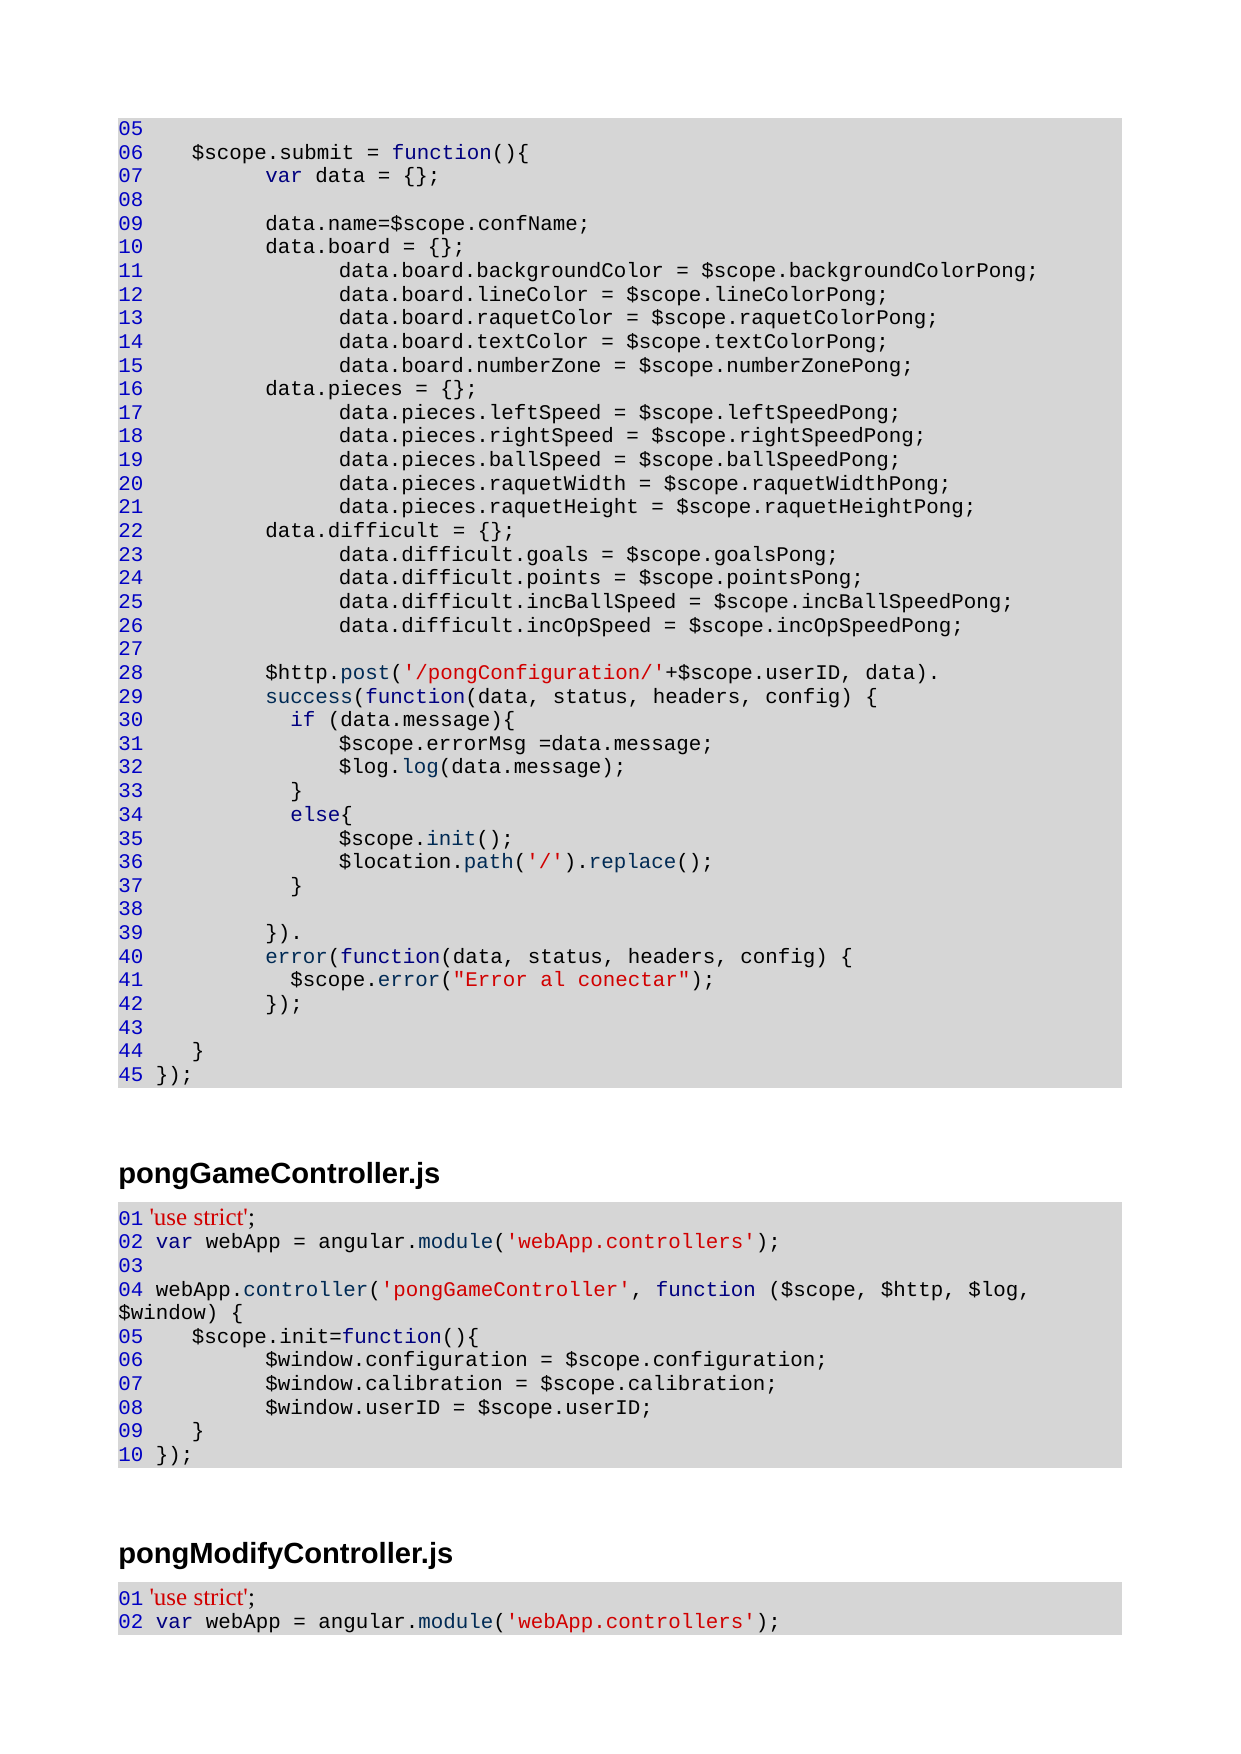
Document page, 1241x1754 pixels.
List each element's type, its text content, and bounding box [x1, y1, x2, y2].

text 27 [118, 638, 1122, 662]
text 23 data.difficult.goals = $scope.goalsPong; [118, 544, 1122, 567]
text 45 }); [118, 1064, 1122, 1088]
text 10 data.board = {}; [118, 236, 1122, 260]
text 02 var webApp = angular.module('webApp.controllers'); [118, 1231, 1122, 1255]
text 14 data.board.textColor = $scope.textColorPong; [118, 331, 1122, 354]
text 07 $window.calibration = $scope.calibration; [118, 1373, 1122, 1397]
text 24 data.difficult.points = $scope.pointsPong; [118, 567, 1122, 591]
text 33 } [118, 780, 1122, 804]
text 39 }). [118, 922, 1122, 946]
text 34 else{ [118, 804, 1122, 827]
text 09 } [118, 1420, 1122, 1444]
text 11 data.board.backgroundColor = $scope.backgroundColorPong; [118, 260, 1122, 284]
text 05 $scope.init=function(){ [118, 1326, 1122, 1349]
text 17 data.pieces.leftSpeed = $scope.leftSpeedPong; [118, 402, 1122, 426]
text 40 error(function(data, status, headers, config) { [118, 946, 1122, 969]
text 07 var data = {}; [118, 165, 1122, 189]
text 08 [118, 189, 1122, 213]
text 38 [118, 898, 1122, 922]
text 06 $scope.submit = function(){ [118, 142, 1122, 165]
subtitle pongGameController.js [118, 1156, 1122, 1189]
text 12 data.board.lineColor = $scope.lineColorPong; [118, 284, 1122, 307]
text 31 $scope.errorMsg =data.message; [118, 733, 1122, 757]
subtitle pongModifyController.js [118, 1536, 1122, 1569]
text 10 }); [118, 1444, 1122, 1468]
text 08 $window.userID = $scope.userID; [118, 1397, 1122, 1420]
text 35 $scope.init(); [118, 827, 1122, 851]
text 02 var webApp = angular.module('webApp.controllers'); [118, 1611, 1122, 1635]
text 43 [118, 1017, 1122, 1040]
text 09 data.name=$scope.confName; [118, 213, 1122, 236]
text 32 $log.log(data.message); [118, 757, 1122, 780]
text 28 $http.post('/pongConfiguration/'+$scope.userID, data). [118, 662, 1122, 686]
text 03 [118, 1255, 1122, 1278]
text 21 data.pieces.raquetHeight = $scope.raquetHeightPong; [118, 496, 1122, 520]
text 41 $scope.error("Error al conectar"); [118, 969, 1122, 993]
text 01 'use strict'; [118, 1582, 1122, 1611]
text 13 data.board.raquetColor = $scope.raquetColorPong; [118, 307, 1122, 331]
text 22 data.difficult = {}; [118, 520, 1122, 544]
text 36 $location.path('/').replace(); [118, 851, 1122, 875]
text 04 webApp.controller('pongGameController', function ($scope, $http, $log, $window) { [118, 1278, 1122, 1326]
text 26 data.difficult.incOpSpeed = $scope.incOpSpeedPong; [118, 615, 1122, 638]
text 29 success(function(data, status, headers, config) { [118, 686, 1122, 709]
text 44 } [118, 1040, 1122, 1064]
text 06 $window.configuration = $scope.configuration; [118, 1349, 1122, 1373]
text 05 [118, 118, 1122, 142]
text 25 data.difficult.incBallSpeed = $scope.incBallSpeedPong; [118, 591, 1122, 615]
text 15 data.board.numberZone = $scope.numberZonePong; [118, 354, 1122, 378]
text 01 'use strict'; [118, 1202, 1122, 1231]
text 20 data.pieces.raquetWidth = $scope.raquetWidthPong; [118, 473, 1122, 496]
text 42 }); [118, 993, 1122, 1017]
text 16 data.pieces = {}; [118, 378, 1122, 402]
text 30 if (data.message){ [118, 709, 1122, 733]
text 19 data.pieces.ballSpeed = $scope.ballSpeedPong; [118, 449, 1122, 473]
text 37 } [118, 875, 1122, 898]
text 18 data.pieces.rightSpeed = $scope.rightSpeedPong; [118, 426, 1122, 449]
